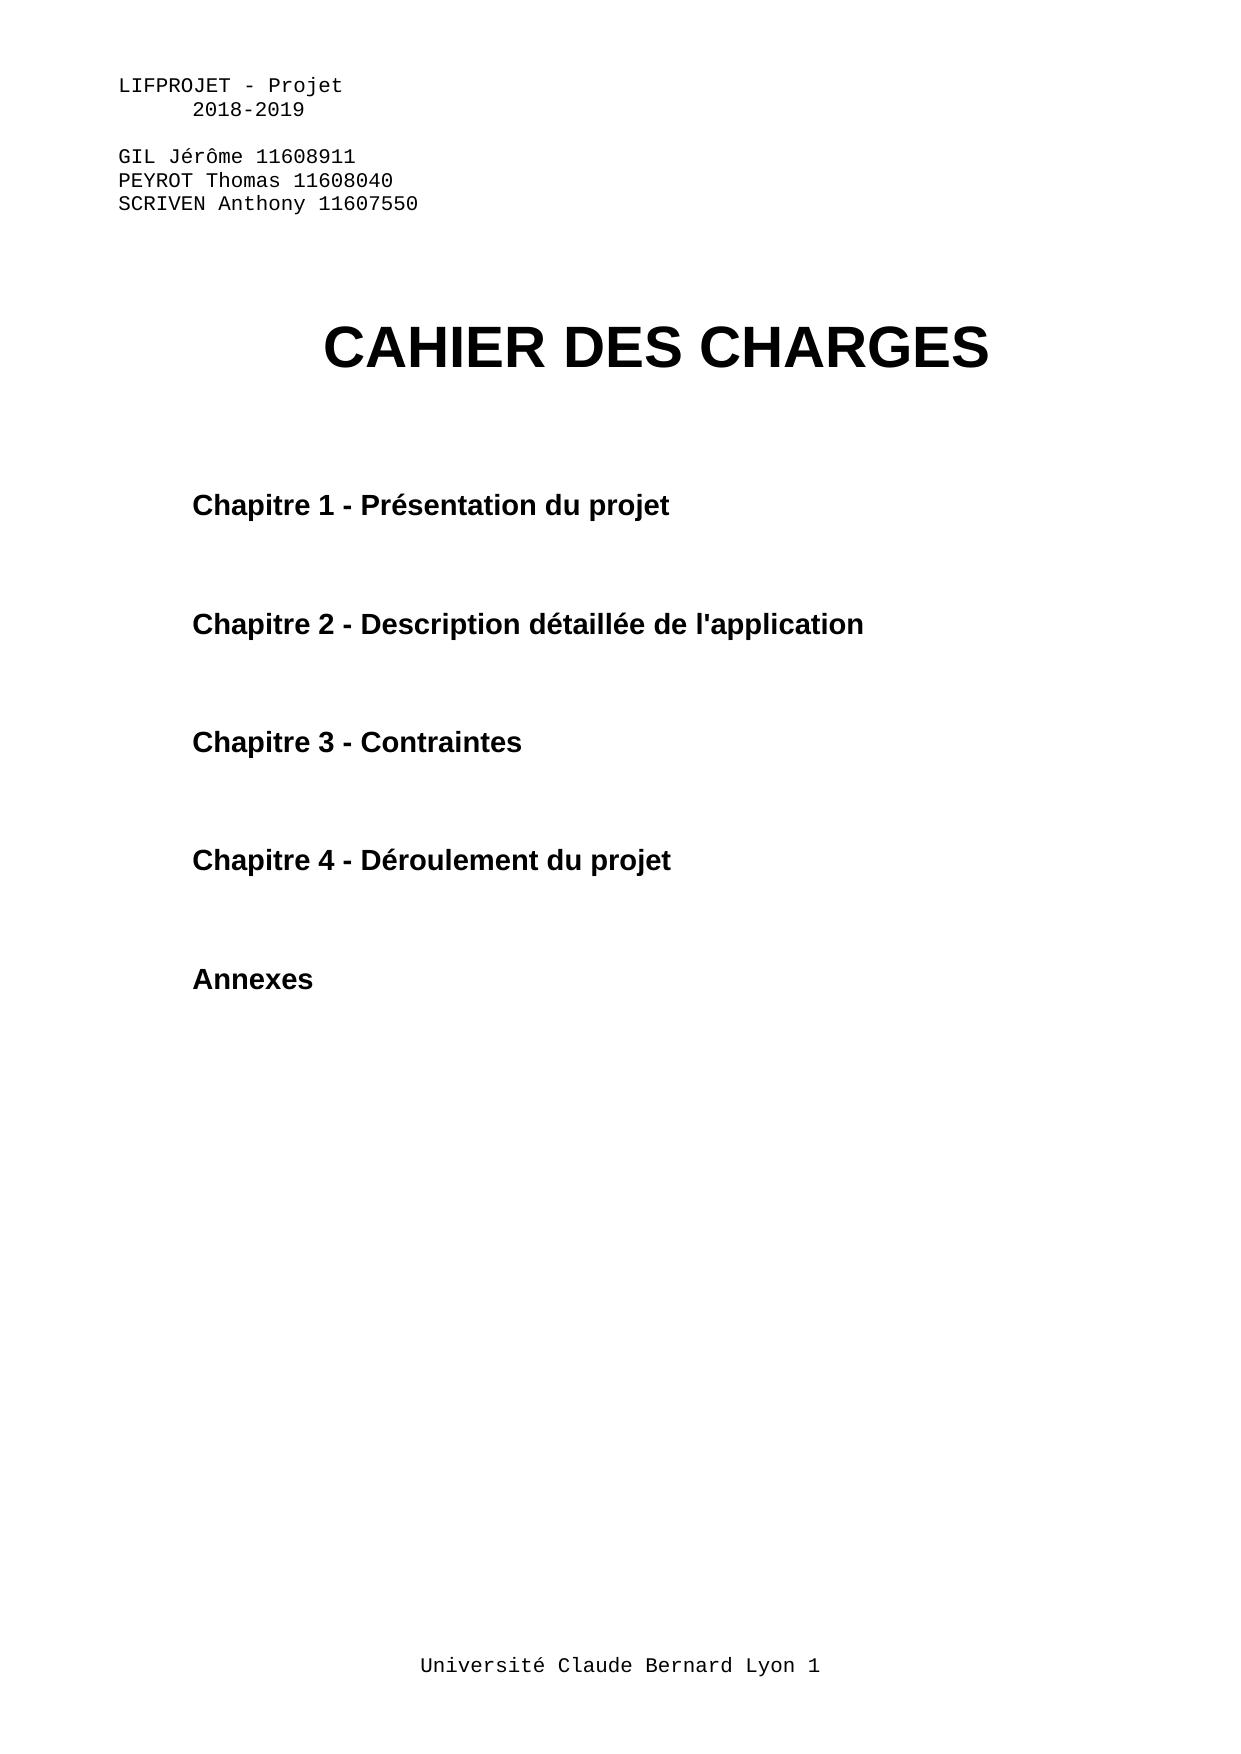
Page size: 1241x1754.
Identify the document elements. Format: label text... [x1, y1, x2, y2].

subtitle Chapitre 3 - Contraintes [118, 725, 1122, 758]
subtitle Chapitre 1 - Présentation du projet [118, 488, 1122, 522]
subtitle Chapitre 4 - Déroulement du projet [118, 843, 1122, 877]
text PEYROT Thomas 11608040 [118, 169, 1122, 193]
text SCRIVEN Anthony 11607550 [118, 193, 1122, 217]
subtitle Annexes [118, 962, 1122, 995]
text GIL Jérôme 11608911 [118, 146, 1122, 169]
text CAHIER DES CHARGES [118, 313, 1122, 380]
subtitle Chapitre 2 - Description détaillée de l'application [118, 607, 1122, 640]
